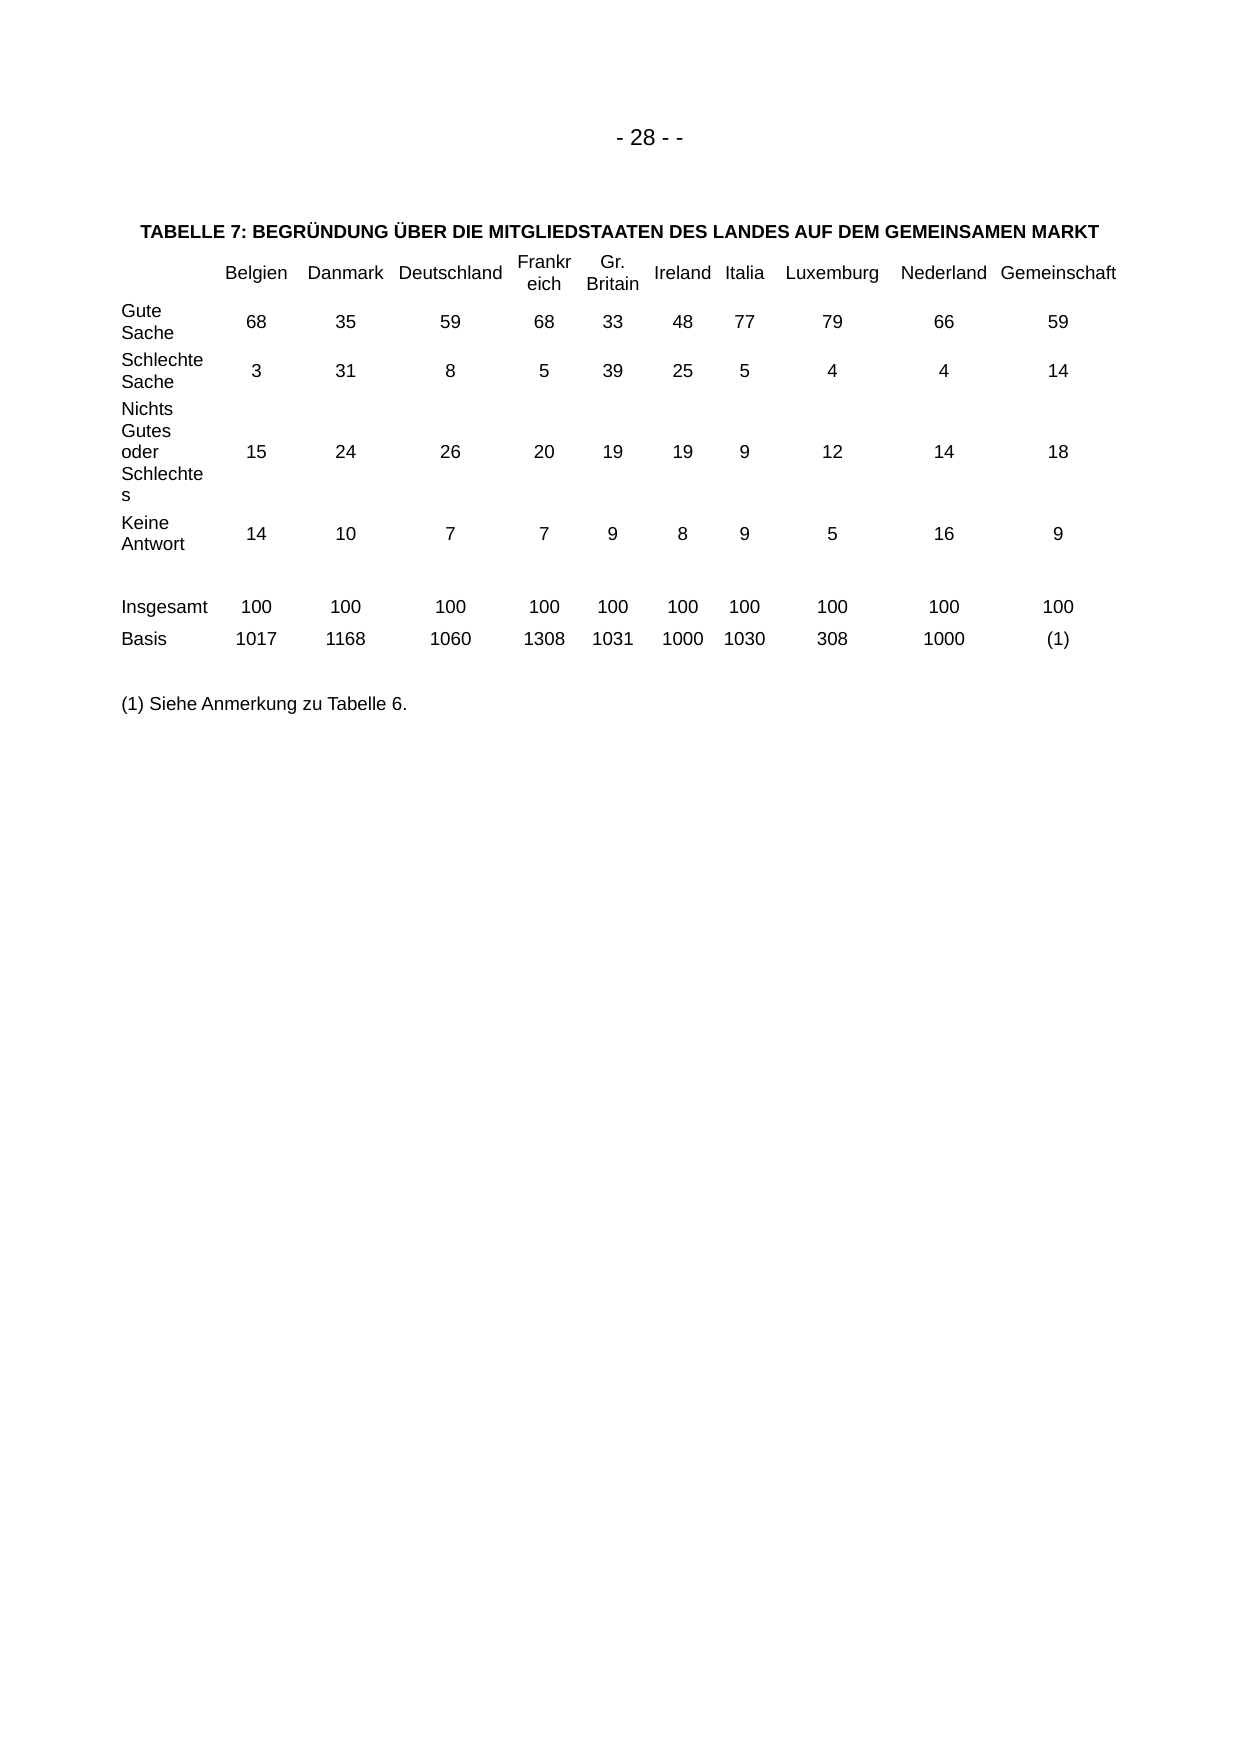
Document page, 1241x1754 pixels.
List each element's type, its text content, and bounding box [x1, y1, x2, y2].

table_cell Deutschland [391, 248, 510, 297]
table_cell [578, 558, 647, 590]
table_cell [300, 558, 391, 590]
table_cell Insgesamt [118, 590, 212, 622]
table_cell 1031 [578, 623, 647, 655]
table_cell [771, 655, 893, 687]
table_cell 1030 [718, 623, 771, 655]
table_cell Nichts Gutes oder Schlechtes [118, 395, 212, 509]
table_cell Gute Sache [118, 297, 212, 346]
table_cell 68 [212, 297, 300, 346]
table_cell Frankreich [510, 248, 578, 297]
table_cell (1) [994, 623, 1122, 655]
table_cell 31 [300, 346, 391, 395]
table_cell 20 [510, 395, 578, 509]
table_cell Nederland [894, 248, 994, 297]
table_cell 1060 [391, 623, 510, 655]
table_cell 35 [300, 297, 391, 346]
table_cell 100 [647, 590, 718, 622]
table_cell Basis [118, 623, 212, 655]
table_cell [894, 655, 994, 687]
table_cell 10 [300, 509, 391, 558]
table_cell [578, 655, 647, 687]
table_cell 5 [718, 346, 771, 395]
table_cell (1) Siehe Anmerkung zu Tabelle 6. [118, 687, 1122, 719]
table_cell Gr. Britain [578, 248, 647, 297]
table_cell 5 [510, 346, 578, 395]
table_cell 12 [771, 395, 893, 509]
table_cell [718, 655, 771, 687]
table_cell Belgien [212, 248, 300, 297]
table_cell 1308 [510, 623, 578, 655]
table_cell 8 [391, 346, 510, 395]
table_cell [647, 558, 718, 590]
table_cell 24 [300, 395, 391, 509]
table_cell 1000 [647, 623, 718, 655]
table_cell Schlechte Sache [118, 346, 212, 395]
table_cell 7 [510, 509, 578, 558]
table_cell 7 [391, 509, 510, 558]
table_cell 77 [718, 297, 771, 346]
table_cell [771, 558, 893, 590]
table_cell 1168 [300, 623, 391, 655]
table_cell 100 [578, 590, 647, 622]
table_cell 25 [647, 346, 718, 395]
table_cell 19 [578, 395, 647, 509]
table_cell 59 [994, 297, 1122, 346]
table_cell 14 [994, 346, 1122, 395]
table_cell [510, 655, 578, 687]
table_cell 9 [718, 395, 771, 509]
table_cell Luxemburg [771, 248, 893, 297]
table_cell [212, 655, 300, 687]
table_cell 308 [771, 623, 893, 655]
table_cell 3 [212, 346, 300, 395]
table_cell 9 [718, 509, 771, 558]
table_cell 1000 [894, 623, 994, 655]
table_cell 68 [510, 297, 578, 346]
table_cell 59 [391, 297, 510, 346]
table_cell 66 [894, 297, 994, 346]
table_cell 100 [718, 590, 771, 622]
table_cell Danmark [300, 248, 391, 297]
table_cell [300, 655, 391, 687]
table_cell [894, 558, 994, 590]
table_cell 26 [391, 395, 510, 509]
table_cell 18 [994, 395, 1122, 509]
table_cell 9 [994, 509, 1122, 558]
table_cell [118, 655, 212, 687]
table_cell [994, 558, 1122, 590]
table_cell 5 [771, 509, 893, 558]
table_cell 100 [771, 590, 893, 622]
table_cell Italia [718, 248, 771, 297]
table_cell 39 [578, 346, 647, 395]
table_cell 1017 [212, 623, 300, 655]
table_cell [118, 248, 212, 297]
table_cell 8 [647, 509, 718, 558]
table_cell [510, 558, 578, 590]
table_cell 100 [894, 590, 994, 622]
table_cell 100 [212, 590, 300, 622]
table_cell [994, 655, 1122, 687]
table_cell 100 [300, 590, 391, 622]
table_cell 19 [647, 395, 718, 509]
table_header TABELLE 7: BEGRÜNDUNG ÜBER DIE MITGLIEDSTAATEN DES LANDES AUF DEM GEMEINSAMEN MARKT [118, 216, 1122, 248]
table_cell 100 [994, 590, 1122, 622]
table_cell [212, 558, 300, 590]
table_cell 15 [212, 395, 300, 509]
table_cell [391, 655, 510, 687]
table_cell [718, 558, 771, 590]
table_cell Ireland [647, 248, 718, 297]
table_cell Gemeinschaft [994, 248, 1122, 297]
table_cell 9 [578, 509, 647, 558]
table_cell 100 [510, 590, 578, 622]
table_cell 14 [212, 509, 300, 558]
table_cell 100 [391, 590, 510, 622]
table_cell [647, 655, 718, 687]
table_cell 33 [578, 297, 647, 346]
table_cell [118, 558, 212, 590]
table_cell 79 [771, 297, 893, 346]
table_cell 16 [894, 509, 994, 558]
table_cell [391, 558, 510, 590]
table_cell 4 [894, 346, 994, 395]
table_cell 4 [771, 346, 893, 395]
table_cell 48 [647, 297, 718, 346]
table_cell 14 [894, 395, 994, 509]
table_cell Keine Antwort [118, 509, 212, 558]
